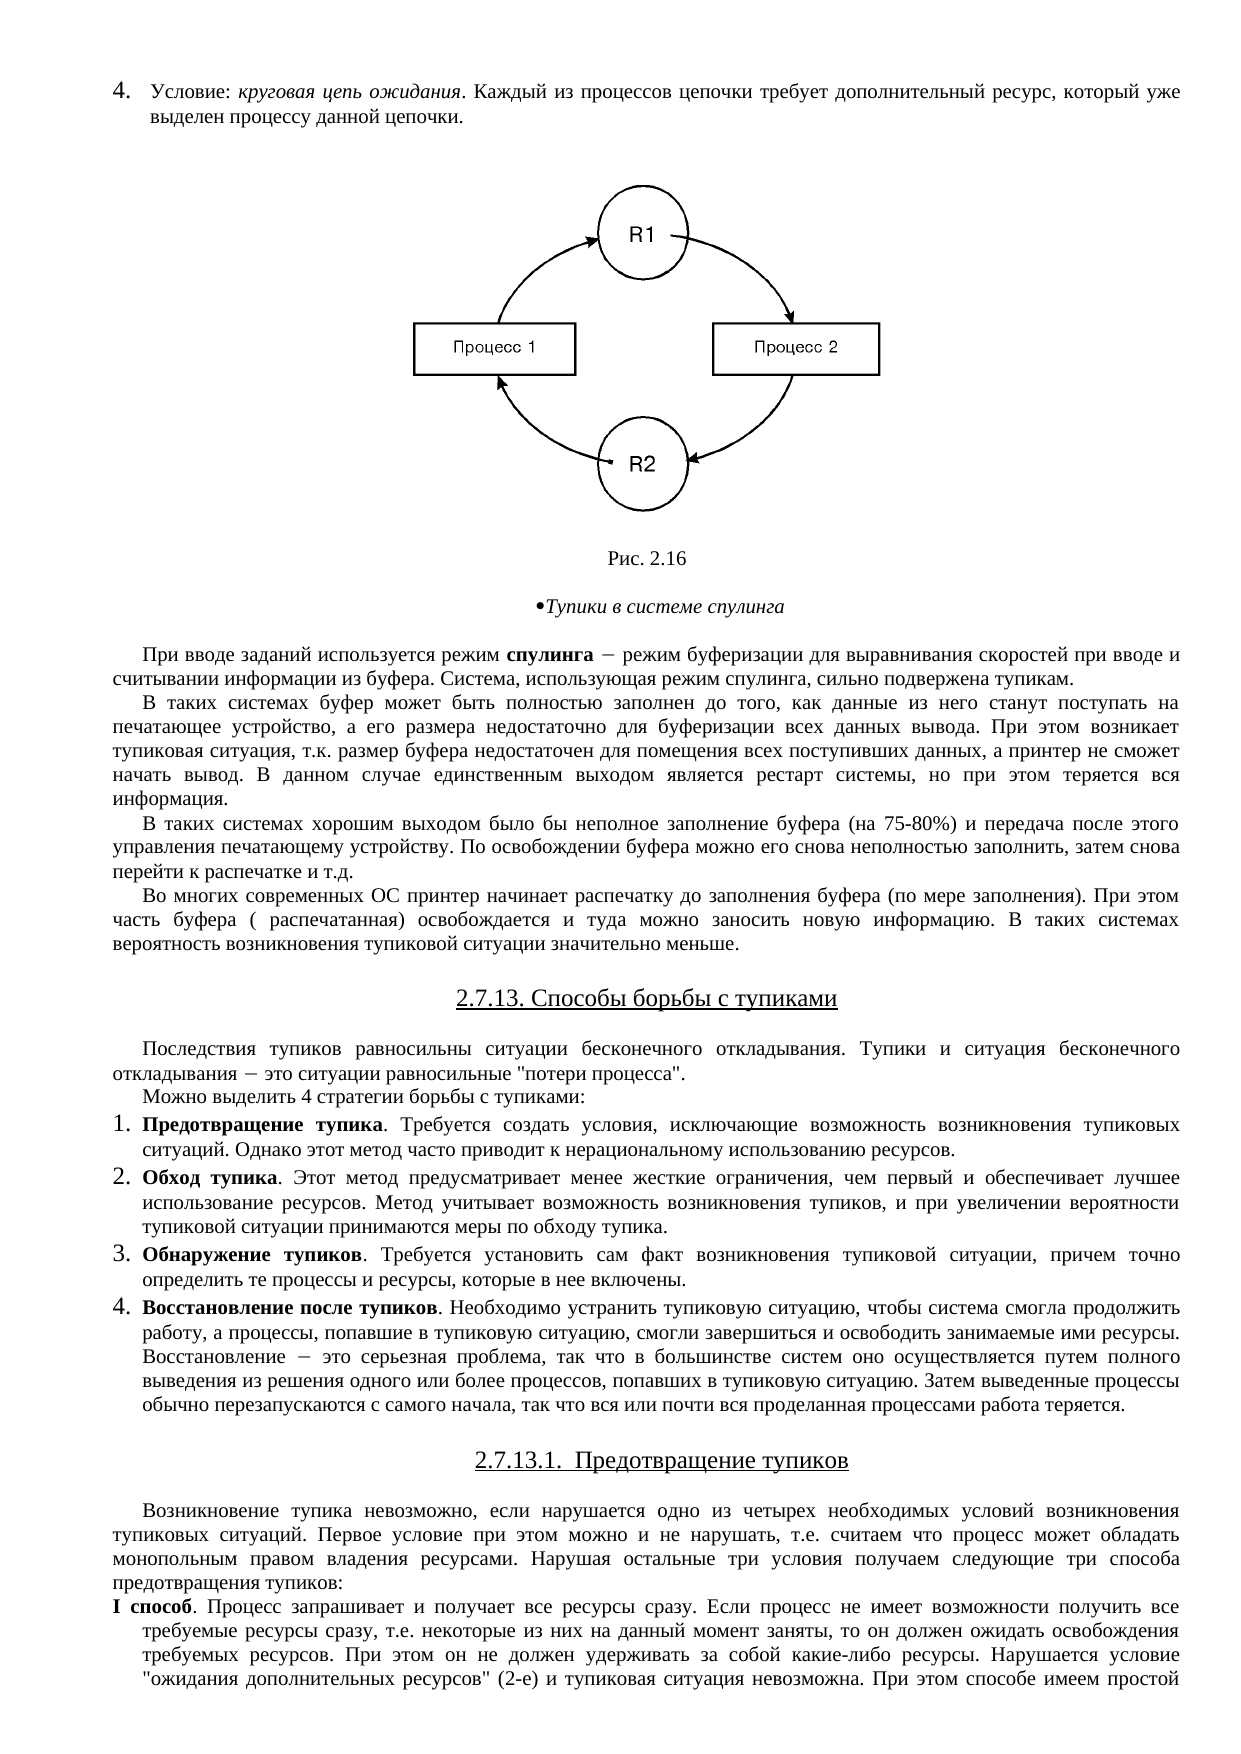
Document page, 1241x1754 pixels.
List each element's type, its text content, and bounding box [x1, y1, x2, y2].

text Возникновение тупика невозможно, если нарушается одно из четырех необходимых условий возникновения тупиковых ситуаций. Первое условие при этом можно и не нарушать, т.е. считаем что процесс может обладать монопольным правом владения ресурсами. Нарушая остальные три условия получаем следующие три способа предотвращения тупиков: [112, 1498, 1181, 1594]
text При вводе заданий используется режим спулинга  режим буферизации для выравнивания скоростей при вводе и считывании информации из буфера. Система, использующая режим спулинга, сильно подвержена тупикам. [112, 642, 1181, 690]
list Обнаружение тупиков. Требуется установить сам факт возникновения тупиковой ситуации, причем точно определить те процессы и ресурсы, которые в нее включены. [112, 1238, 1181, 1291]
list Обход тупика. Этот метод предусматривает менее жесткие ограничения, чем первый и обеспечивает лучшее использование ресурсов. Метод учитывает возможность возникновения тупиков, и при увеличении вероятности тупиковой ситуации принимаются меры по обходу тупика. [112, 1161, 1181, 1238]
text Можно выделить 4 стратегии борьбы с тупиками: [112, 1084, 1181, 1108]
text Последствия тупиков равносильны ситуации бесконечного откладывания. Тупики и ситуация бесконечного откладывания  это ситуации равносильные "потери процесса". [112, 1036, 1181, 1084]
list Предотвращение тупика. Требуется создать условия, исключающие возможность возникновения тупиковых ситуаций. Однако этот метод часто приводит к нерациональному использованию ресурсов. [112, 1108, 1181, 1161]
text В таких системах хорошим выходом было бы неполное заполнение буфера (на 75-80%) и передача после этого управления печатающему устройству. По освобождении буфера можно его снова неполностью заполнить, затем снова перейти к распечатке и т.д. [112, 810, 1181, 883]
text В таких системах буфер может быть полностью заполнен до того, как данные из него станут поступать на печатающее устройство, а его размера недостаточно для буферизации всех данных вывода. При этом возникает тупиковая ситуация, т.к. размер буфера недостаточен для помещения всех поступивших данных, а принтер не сможет начать вывод. В данном случае единственным выходом является рестарт системы, но при этом теряется вся информация. [112, 690, 1181, 810]
text I способ. Процесс запрашивает и получает все ресурсы сразу. Если процесс не имеет возможности получить все требуемые ресурсы сразу, т.е. некоторые из них на данный момент заняты, то он должен ожидать освобождения требуемых ресурсов. При этом он не должен удерживать за собой какие-либо ресурсы. Нарушается условие "ожидания дополнительных ресурсов" (2-е) и тупиковая ситуация невозможна. При этом способе имеем простой [112, 1594, 1181, 1690]
list Тупики в системе спулинга [83, 594, 1181, 618]
list Условие: круговая цепь ожидания. Каждый из процессов цепочки требует дополнительный ресурс, который уже выделен процессу данной цепочки. [112, 75, 1181, 128]
text 2.7.13. Способы борьбы с тупиками [112, 983, 1181, 1012]
text 2.7.13.1. Предотвращение тупиков [112, 1445, 1181, 1473]
text Рис. 2.16 [112, 546, 1181, 570]
list Восстановление после тупиков. Необходимо устранить тупиковую ситуацию, чтобы система смогла продолжить работу, а процессы, попавшие в тупиковую ситуацию, смогли завершиться и освободить занимаемые ими ресурсы. Восстановление  это серьезная проблема, так что в большинстве систем оно осуществляется путем полного выведения из решения одного или более процессов, попавших в тупиковую ситуацию. Затем выведенные процессы обычно перезапускаются с самого начала, так что вся или почти вся проделанная процессами работа теряется. [112, 1291, 1181, 1416]
text Во многих современных ОС принтер начинает распечатку до заполнения буфера (по мере заполнения). При этом часть буфера ( распечатанная) освобождается и туда можно заносить новую информацию. В таких системах вероятность возникновения тупиковой ситуации значительно меньше. [112, 883, 1181, 955]
